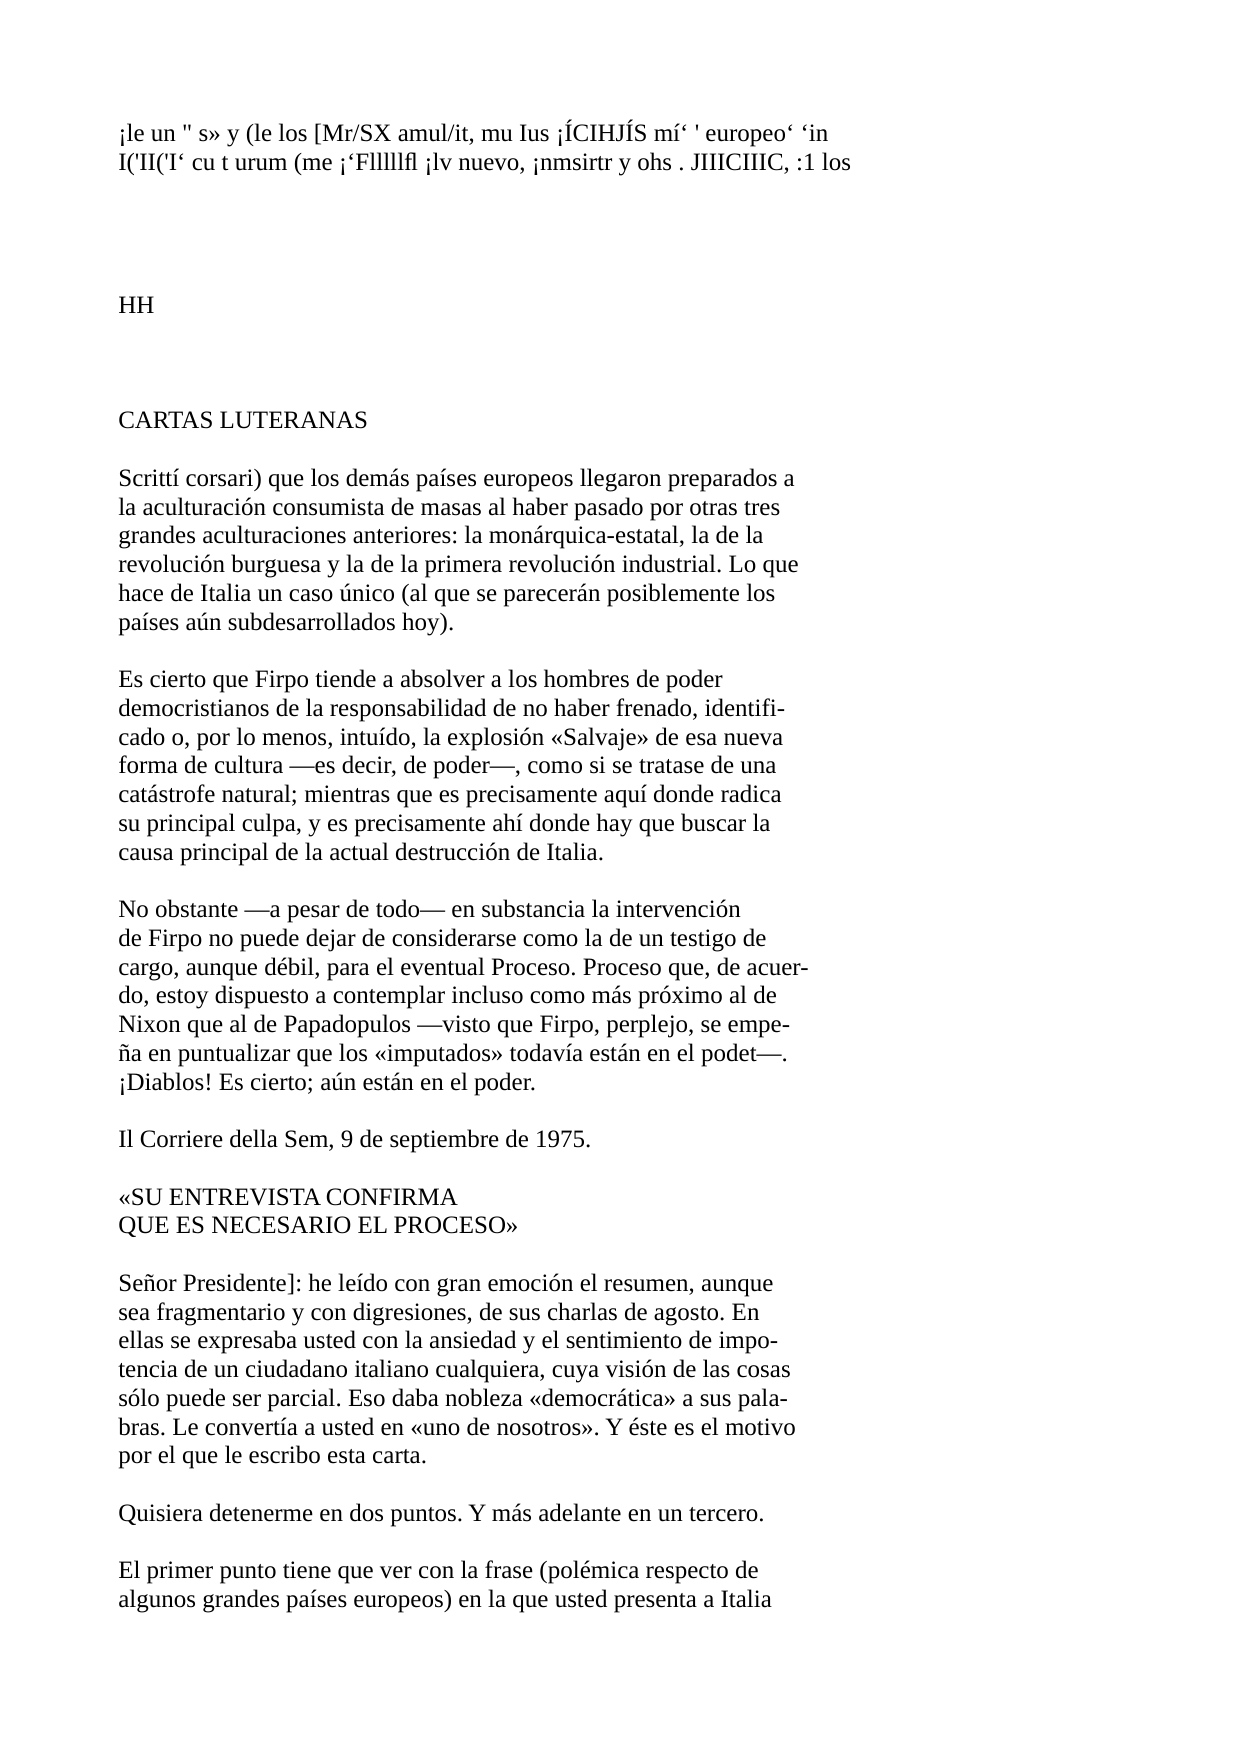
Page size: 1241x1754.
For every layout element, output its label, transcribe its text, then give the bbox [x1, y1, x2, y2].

text revolución burguesa y la de la primera revolución industrial. Lo que [118, 549, 1122, 578]
text QUE ES NECESARIO EL PROCESO» [118, 1211, 1122, 1239]
text de Firpo no puede dejar de considerarse como la de un testigo de [118, 923, 1122, 952]
text la aculturación consumista de masas al haber pasado por otras tres [118, 492, 1122, 521]
text cargo, aunque débil, para el eventual Proceso. Proceso que, de acuer- [118, 952, 1122, 981]
text CARTAS LUTERANAS [118, 406, 1122, 434]
text I('II('I‘ cu t urum (me ¡‘Flllllﬂ ¡lv nuevo, ¡nmsirtr y ohs . JIIICIIIC, :1 los [118, 147, 1122, 176]
text HH [118, 291, 1122, 319]
text su principal culpa, y es precisamente ahí donde hay que buscar la [118, 808, 1122, 837]
text forma de cultura —es decir, de poder—, como si se tratase de una [118, 751, 1122, 779]
text hace de Italia un caso único (al que se parecerán posiblemente los [118, 578, 1122, 607]
text catástrofe natural; mientras que es precisamente aquí donde radica [118, 779, 1122, 808]
text «SU ENTREVISTA CONFIRMA [118, 1182, 1122, 1211]
text Nixon que al de Papadopulos —visto que Firpo, perplejo, se empe- [118, 1009, 1122, 1038]
text do, estoy dispuesto a contemplar incluso como más próximo al de [118, 981, 1122, 1009]
text tencia de un ciudadano italiano cualquiera, cuya visión de las cosas [118, 1354, 1122, 1383]
text El primer punto tiene que ver con la frase (polémica respecto de [118, 1556, 1122, 1584]
text Il Corriere della Sem, 9 de septiembre de 1975. [118, 1124, 1122, 1153]
text cado o, por lo menos, intuído, la explosión «Salvaje» de esa nueva [118, 722, 1122, 751]
text Quisiera detenerme en dos puntos. Y más adelante en un tercero. [118, 1498, 1122, 1527]
text Scrittí corsari) que los demás países europeos llegaron preparados a [118, 463, 1122, 492]
text países aún subdesarrollados hoy). [118, 607, 1122, 636]
text ¡Diablos! Es cierto; aún están en el poder. [118, 1067, 1122, 1096]
text ellas se expresaba usted con la ansiedad y el sentimiento de impo- [118, 1326, 1122, 1354]
text bras. Le convertía a usted en «uno de nosotros». Y éste es el motivo [118, 1412, 1122, 1441]
text sea fragmentario y con digresiones, de sus charlas de agosto. En [118, 1297, 1122, 1326]
text No obstante —a pesar de todo— en substancia la intervención [118, 894, 1122, 923]
text democristianos de la responsabilidad de no haber frenado, identifi- [118, 693, 1122, 722]
text causa principal de la actual destrucción de Italia. [118, 837, 1122, 866]
text ña en puntualizar que los «imputados» todavía están en el podet—. [118, 1038, 1122, 1067]
text sólo puede ser parcial. Eso daba nobleza «democrática» a sus pala- [118, 1383, 1122, 1412]
text por el que le escribo esta carta. [118, 1441, 1122, 1469]
text grandes aculturaciones anteriores: la monárquica-estatal, la de la [118, 521, 1122, 549]
text Es cierto que Firpo tiende a absolver a los hombres de poder [118, 664, 1122, 693]
text algunos grandes países europeos) en la que usted presenta a Italia [118, 1584, 1122, 1613]
text Señor Presidente]: he leído con gran emoción el resumen, aunque [118, 1268, 1122, 1297]
text ¡le un " s» y (le los [Mr/SX amul/it, mu Ius ¡ÍCIHJÍS mí‘ ' europeo‘ ‘in [118, 118, 1122, 147]
